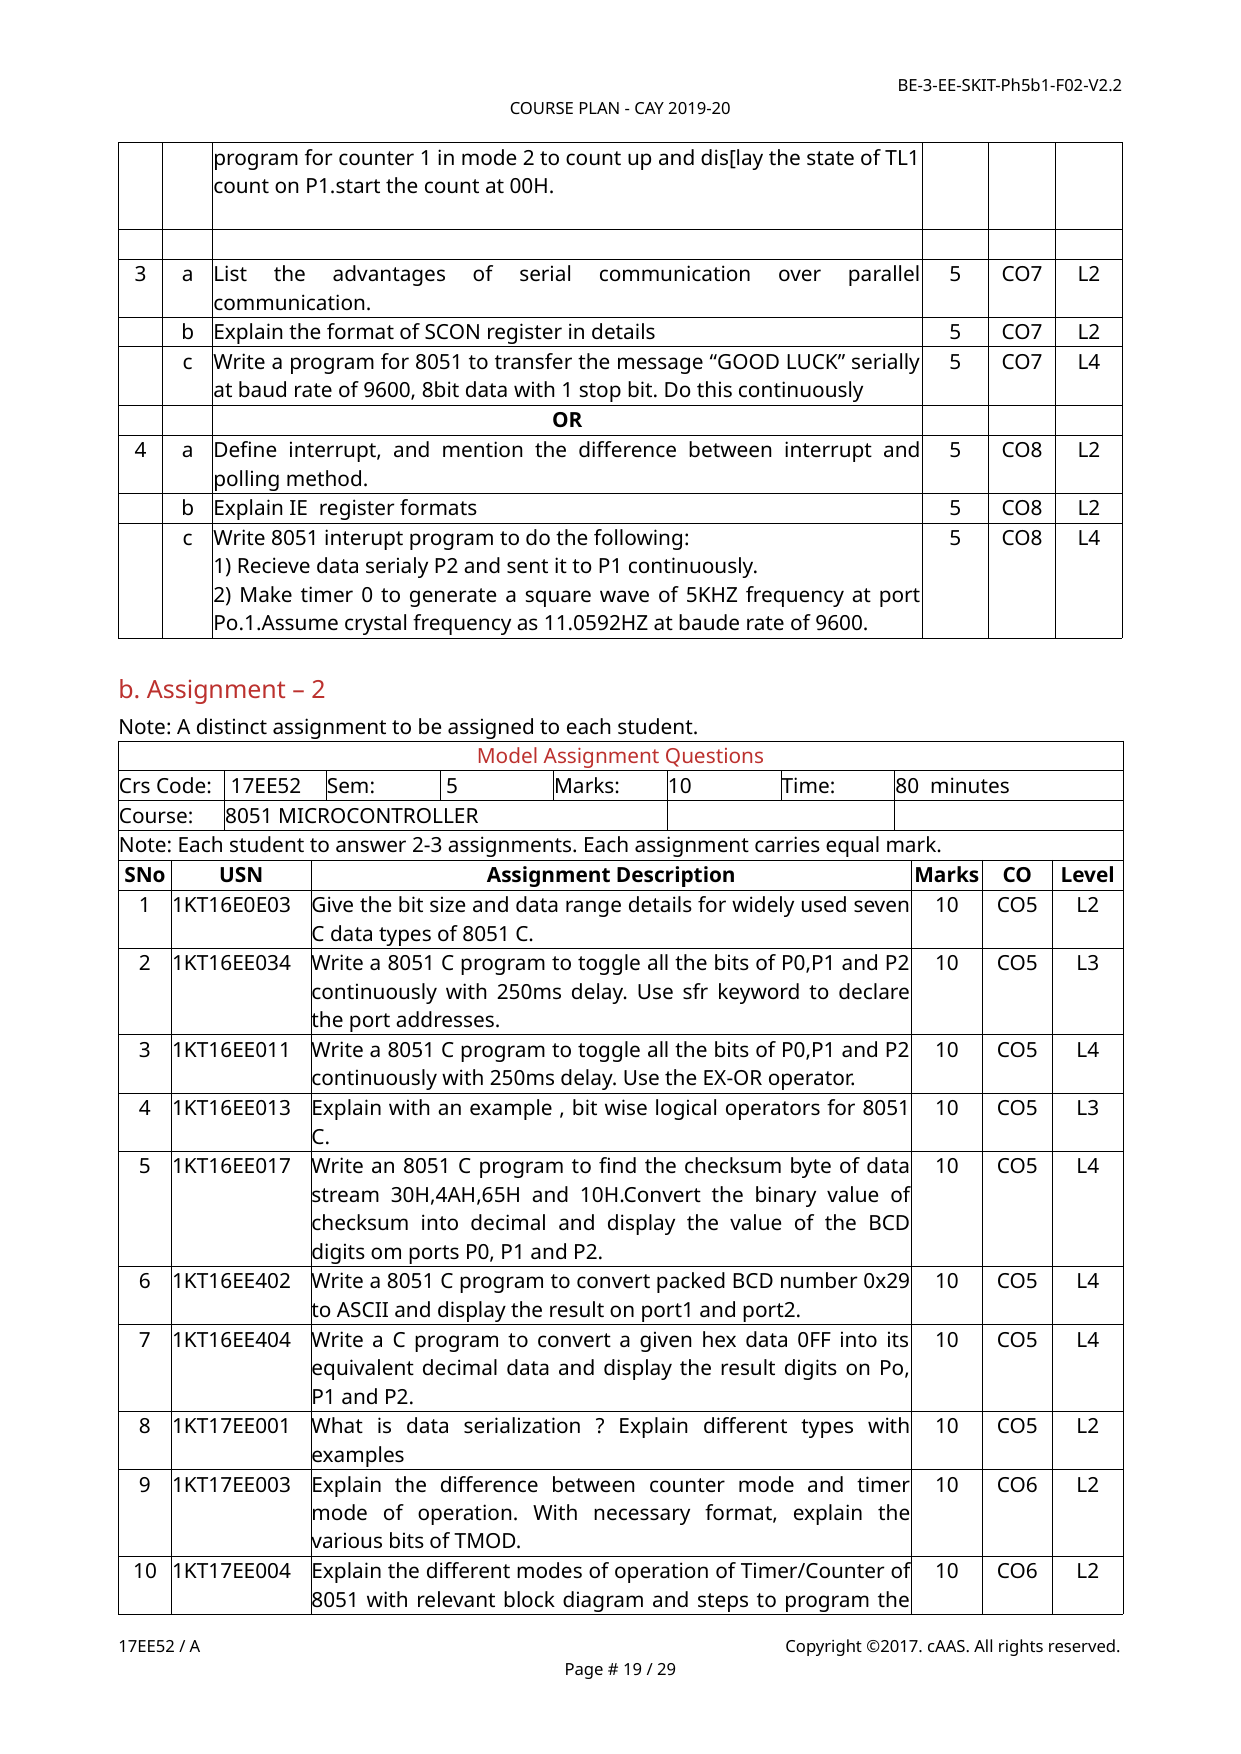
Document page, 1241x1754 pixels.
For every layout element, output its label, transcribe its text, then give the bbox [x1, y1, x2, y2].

table_cell L4 [1053, 1152, 1123, 1266]
table_cell 5 [441, 771, 553, 800]
table_cell Marks: [554, 771, 667, 800]
table_cell SNo [119, 861, 171, 889]
table_header Model Assignment Questions [119, 742, 1123, 770]
table_cell 10 [912, 1267, 982, 1324]
table_cell Define interrupt, and mention the difference between interrupt and polling method. [213, 436, 922, 493]
table_cell 1KT16EE017 [172, 1152, 311, 1266]
table_cell 4 [119, 1094, 171, 1151]
table_cell 10 [912, 1035, 982, 1093]
table_cell [989, 406, 1055, 434]
table_cell OR [213, 406, 922, 434]
table_cell a [163, 436, 212, 493]
table_cell CO6 [983, 1470, 1052, 1556]
table_cell 10 [912, 1557, 982, 1614]
table_cell 10 [912, 1470, 982, 1556]
table_cell [213, 230, 922, 258]
text Note: A distinct assignment to be assigned to each student. [118, 712, 1122, 741]
table_cell What is data serialization ? Explain different types with examples [312, 1412, 911, 1469]
table_cell CO5 [983, 1412, 1052, 1469]
table_cell L2 [1056, 436, 1122, 493]
table_cell [923, 143, 988, 229]
table_cell b [163, 494, 212, 522]
table_cell [119, 143, 162, 229]
table_cell CO7 [989, 347, 1055, 405]
table_cell L3 [1053, 1094, 1123, 1151]
table_cell 1KT16EE402 [172, 1267, 311, 1324]
table_cell CO6 [983, 1557, 1052, 1614]
table_cell CO7 [989, 318, 1055, 346]
table_cell Write a program for 8051 to transfer the message “GOOD LUCK” serially at baud rate of 9600, 8bit data with 1 stop bit. Do this continuously [213, 347, 922, 405]
table_cell [923, 230, 988, 258]
table_cell [163, 143, 212, 229]
table_cell CO8 [989, 436, 1055, 493]
table_cell CO5 [983, 1094, 1052, 1151]
table_cell Explain the difference between counter mode and timer mode of operation. With necessary format, explain the various bits of TMOD. [312, 1470, 911, 1556]
table_cell [923, 406, 988, 434]
table_cell Write a 8051 C program to toggle all the bits of P0,P1 and P2 continuously with 250ms delay. Use sfr keyword to declare the port addresses. [312, 949, 911, 1034]
table_cell CO5 [983, 1267, 1052, 1324]
table_cell [668, 801, 894, 830]
table_cell 2 [119, 949, 171, 1034]
table_cell program for counter 1 in mode 2 to count up and dis[lay the state of TL1 count on P1.start the count at 00H. [213, 143, 922, 229]
table_cell [119, 406, 162, 434]
table_cell Course: [119, 801, 224, 830]
table_cell L4 [1056, 524, 1122, 638]
table_cell L4 [1053, 1035, 1123, 1093]
table_cell [119, 318, 162, 346]
table_cell 7 [119, 1325, 171, 1411]
table_cell CO5 [983, 949, 1052, 1034]
table_cell 17EE52 [225, 771, 326, 800]
table_cell 1KT16EE034 [172, 949, 311, 1034]
table_cell L2 [1053, 891, 1123, 948]
table_cell 1KT17EE003 [172, 1470, 311, 1556]
table_cell [1056, 406, 1122, 434]
table_cell [119, 347, 162, 405]
table_cell 1KT17EE004 [172, 1557, 311, 1614]
table_cell 1KT17EE001 [172, 1412, 311, 1469]
table_cell CO5 [983, 1325, 1052, 1411]
table_cell 1 [119, 891, 171, 948]
table_cell Explain with an example , bit wise logical operators for 8051 C. [312, 1094, 911, 1151]
table_cell 1KT16EE013 [172, 1094, 311, 1151]
table_cell 3 [119, 260, 162, 317]
table_cell 10 [119, 1557, 171, 1614]
table_cell List the advantages of serial communication over parallel communication. [213, 260, 922, 317]
table_cell 10 [912, 1152, 982, 1266]
table_cell [1056, 143, 1122, 229]
table_cell [119, 494, 162, 522]
subtitle b. Assignment – 2 [118, 672, 1122, 706]
table_cell 80 minutes [895, 771, 1123, 800]
table_cell L2 [1056, 318, 1122, 346]
table_cell Time: [782, 771, 894, 800]
table_cell 6 [119, 1267, 171, 1324]
table_cell CO8 [989, 524, 1055, 638]
table_cell 10 [912, 891, 982, 948]
table_cell 5 [923, 494, 988, 522]
table_cell Note: Each student to answer 2-3 assignments. Each assignment carries equal mark. [119, 831, 1123, 860]
table_cell 10 [668, 771, 781, 800]
table_cell 8051 MICROCONTROLLER [225, 801, 667, 830]
table_cell [1056, 230, 1122, 258]
table_cell Write 8051 interupt program to do the following: 1) Recieve data serialy P2 and sent it to P1 continuously. 2) Make timer 0 to generate a square wave of 5KHZ frequency at port Po.1.Assume crystal frequency as 11.0592HZ at baude rate of 9600. [213, 524, 922, 638]
table_cell Explain IE register formats [213, 494, 922, 522]
table_cell Explain the different modes of operation of Timer/Counter of 8051 with relevant block diagram and steps to program the [312, 1557, 911, 1614]
table_cell Write a C program to convert a given hex data 0FF into its equivalent decimal data and display the result digits on Po, P1 and P2. [312, 1325, 911, 1411]
table_cell Marks [912, 861, 982, 889]
table_cell L2 [1053, 1557, 1123, 1614]
table_cell 1KT16EE011 [172, 1035, 311, 1093]
table_cell L4 [1053, 1325, 1123, 1411]
table_cell 1KT16EE404 [172, 1325, 311, 1411]
table_cell [119, 524, 162, 638]
table_cell c [163, 347, 212, 405]
table_cell CO5 [983, 891, 1052, 948]
table_cell L4 [1056, 347, 1122, 405]
table_cell 9 [119, 1470, 171, 1556]
table_cell [895, 801, 1123, 830]
table_cell L2 [1056, 260, 1122, 317]
table_cell 4 [119, 436, 162, 493]
table_cell L2 [1053, 1412, 1123, 1469]
table_cell CO8 [989, 494, 1055, 522]
table_cell L3 [1053, 949, 1123, 1034]
table_cell Write a 8051 C program to convert packed BCD number 0x29 to ASCII and display the result on port1 and port2. [312, 1267, 911, 1324]
table_cell 5 [923, 436, 988, 493]
table_cell CO7 [989, 260, 1055, 317]
table_cell 10 [912, 949, 982, 1034]
table_cell 5 [923, 318, 988, 346]
table_cell b [163, 318, 212, 346]
table_cell [119, 230, 162, 258]
table_cell 10 [912, 1094, 982, 1151]
table_cell Crs Code: [119, 771, 224, 800]
table_cell c [163, 524, 212, 638]
table_cell 3 [119, 1035, 171, 1093]
table_cell Assignment Description [312, 861, 911, 889]
table_cell L2 [1056, 494, 1122, 522]
table_cell [989, 230, 1055, 258]
table_cell 5 [923, 347, 988, 405]
table_cell 10 [912, 1412, 982, 1469]
table_cell Write a 8051 C program to toggle all the bits of P0,P1 and P2 continuously with 250ms delay. Use the EX-OR operator. [312, 1035, 911, 1093]
table_cell 10 [912, 1325, 982, 1411]
table_cell Write an 8051 C program to find the checksum byte of data stream 30H,4AH,65H and 10H.Convert the binary value of checksum into decimal and display the value of the BCD digits om ports P0, P1 and P2. [312, 1152, 911, 1266]
table_cell [163, 230, 212, 258]
table_cell L4 [1053, 1267, 1123, 1324]
table_cell 5 [923, 524, 988, 638]
table_cell 8 [119, 1412, 171, 1469]
table_cell 5 [119, 1152, 171, 1266]
table_cell 1KT16E0E03 [172, 891, 311, 948]
table_cell [989, 143, 1055, 229]
table_cell Sem: [327, 771, 440, 800]
table_cell Give the bit size and data range details for widely used seven C data types of 8051 C. [312, 891, 911, 948]
table_cell USN [172, 861, 311, 889]
table_cell Level [1053, 861, 1123, 889]
table_cell Explain the format of SCON register in details [213, 318, 922, 346]
table_cell [163, 406, 212, 434]
table_cell L2 [1053, 1470, 1123, 1556]
table_cell CO [983, 861, 1052, 889]
table_cell CO5 [983, 1035, 1052, 1093]
table_cell CO5 [983, 1152, 1052, 1266]
table_cell 5 [923, 260, 988, 317]
table_cell a [163, 260, 212, 317]
